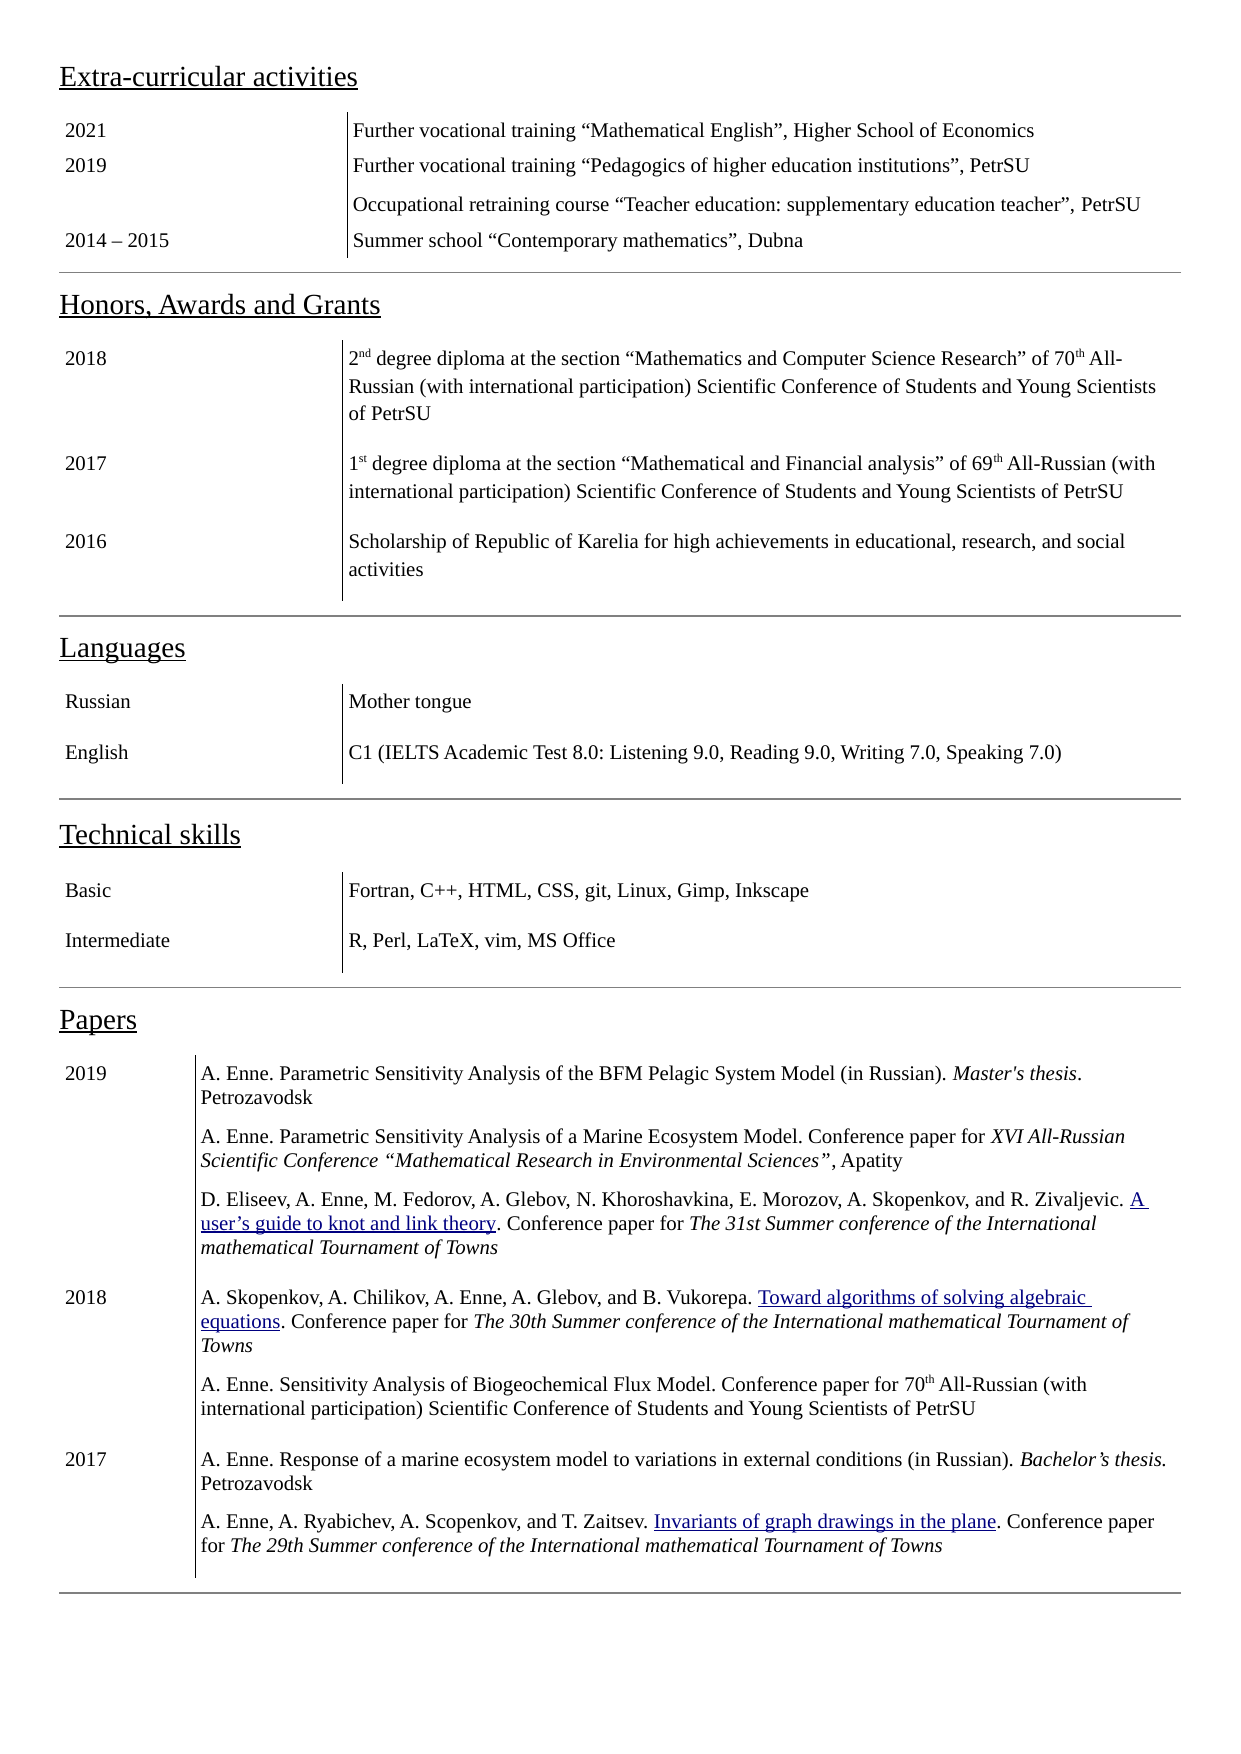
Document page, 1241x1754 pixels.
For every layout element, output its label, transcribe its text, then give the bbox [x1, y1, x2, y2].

text Honors, Awards and Grants [59, 287, 1181, 321]
table_header Basic [59, 872, 342, 922]
text Languages [59, 631, 1181, 664]
table_cell A. Enne. Response of a marine ecosystem model to variations in external conditions (in Russian). Bachelor’s thesis. Petrozavodsk A. Enne, A. Ryabichev, A. Scopenkov, and T. Zaitsev. Invariants of graph drawings in the plane. Conference paper for The 29th Summer conference of the International mathematical Tournament of Towns [196, 1441, 1181, 1578]
table_cell 1st degree diploma at the section “Mathematical and Financial analysis” of 69th All-Russian (with international participation) Scientific Conference of Students and Young Scientists of PetrSU [343, 446, 1181, 523]
text Papers [59, 1002, 1181, 1036]
table_header A. Enne. Parametric Sensitivity Analysis of the BFM Pelagic System Model (in Russian). Master's thesis. Petrozavodsk A. Enne. Parametric Sensitivity Analysis of a Marine Ecosystem Model. Conference paper for XVI All-Russian Scientific Conference “Mathematical Research in Environmental Sciences”, Apatity D. Eliseev, A. Enne, M. Fedorov, A. Glebov, N. Khoroshavkina, E. Morozov, A. Skopenkov, and R. Zivaljevic. A user’s guide to knot and link theory. Conference paper for The 31st Summer conference of the International mathematical Tournament of Towns [196, 1055, 1181, 1279]
table_header 2019 [59, 1055, 195, 1279]
table_header Russian [59, 684, 342, 734]
table_cell 2017 [59, 1441, 195, 1578]
table_cell 2014 – 2015 [59, 222, 347, 258]
table_header 2nd degree diploma at the section “Mathematics and Computer Science Research” of 70th All-Russian (with international participation) Scientific Conference of Students and Young Scientists of PetrSU [343, 340, 1181, 446]
table_cell 2018 [59, 1279, 195, 1441]
table_cell Intermediate [59, 922, 342, 972]
table_cell R, Perl, LaTeX, vim, MS Office [343, 922, 1181, 972]
table_header 2021 [59, 112, 347, 148]
table_header Further vocational training “Mathematical English”, Higher School of Economics [348, 112, 1181, 148]
table_cell English [59, 734, 342, 784]
table_cell Further vocational training “Pedagogics of higher education institutions”, PetrSU Occupational retraining course “Teacher education: supplementary education teacher”, PetrSU [348, 148, 1181, 222]
table_cell 2019 [59, 148, 347, 222]
table_cell 2016 [59, 523, 342, 601]
table_header Fortran, C++, HTML, CSS, git, Linux, Gimp, Inkscape [343, 872, 1181, 922]
table_header 2018 [59, 340, 342, 446]
table_cell A. Skopenkov, A. Chilikov, A. Enne, A. Glebov, and B. Vukorepa. Toward algorithms of solving algebraic equations. Conference paper for The 30th Summer conference of the International mathematical Tournament of Towns A. Enne. Sensitivity Analysis of Biogeochemical Flux Model. Conference paper for 70th All-Russian (with international participation) Scientific Conference of Students and Young Scientists of PetrSU [196, 1279, 1181, 1441]
table_header Mother tongue [343, 684, 1181, 734]
text Technical skills [59, 813, 1181, 852]
table_cell 2017 [59, 446, 342, 523]
table_cell C1 (IELTS Academic Test 8.0: Listening 9.0, Reading 9.0, Writing 7.0, Speaking 7.0) [343, 734, 1181, 784]
text Extra-curricular activities [59, 59, 1181, 93]
table_cell Scholarship of Republic of Karelia for high achievements in educational, research, and social activities [343, 523, 1181, 601]
table_cell Summer school “Contemporary mathematics”, Dubna [348, 222, 1181, 258]
